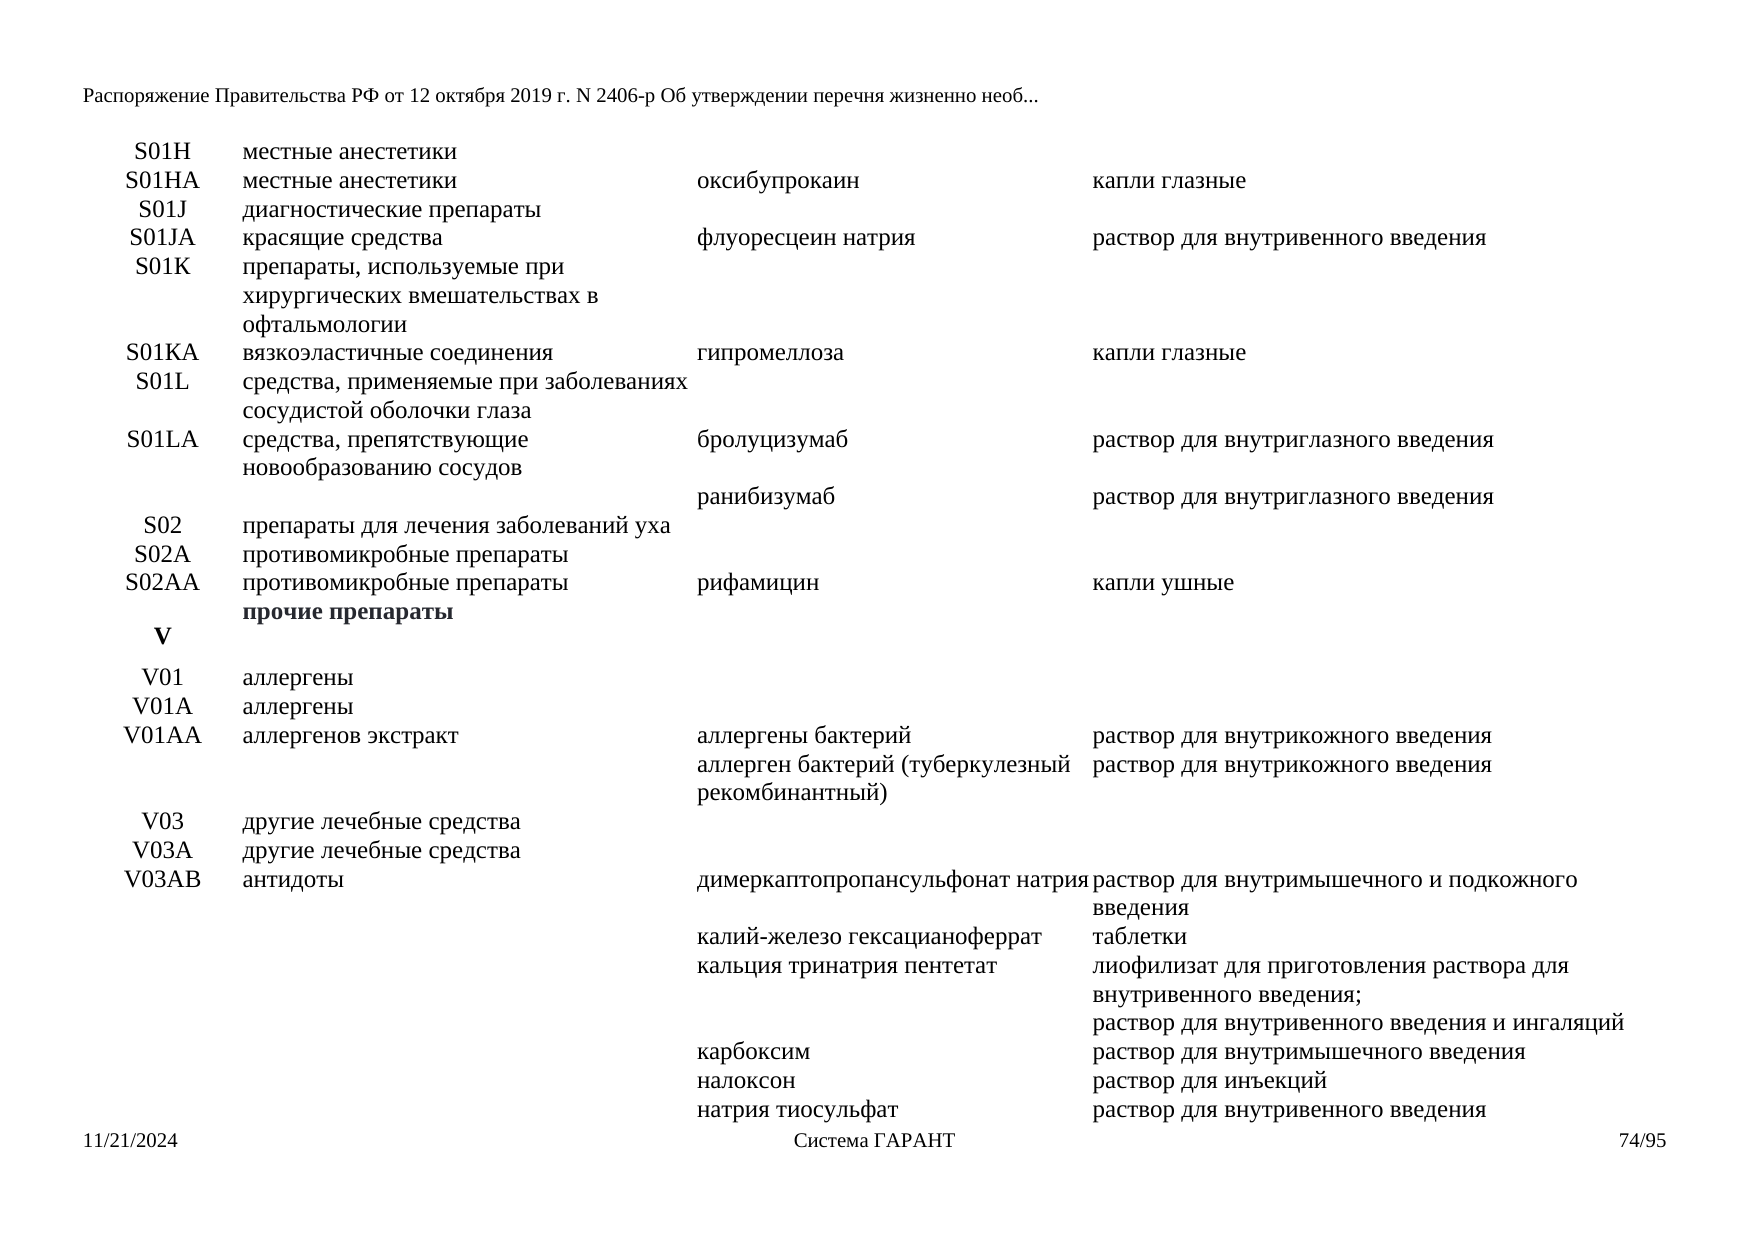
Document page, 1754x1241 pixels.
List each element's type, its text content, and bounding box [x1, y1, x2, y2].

table_cell флуоресцеин натрия [697, 223, 1092, 251]
table_cell [83, 921, 242, 950]
table_cell раствор для внутриглазного введения [1093, 424, 1659, 481]
table_cell [242, 1036, 697, 1065]
table_cell [242, 1094, 697, 1122]
table_cell S02A [83, 539, 242, 567]
table_cell препараты, используемые при хирургических вмешательствах в офтальмологии [242, 251, 697, 337]
table_cell аллергенов экстракт [242, 720, 697, 749]
table_cell оксибупрокаин [697, 165, 1092, 194]
table_cell средства, препятствующие новообразованию сосудов [242, 424, 697, 481]
table_cell противомикробные препараты [242, 568, 697, 596]
table_cell [697, 539, 1092, 567]
table_cell бролуцизумаб [697, 424, 1092, 481]
table_cell димеркаптопропансульфонат натрия [697, 864, 1092, 921]
table_cell S01J [83, 194, 242, 222]
table_cell [83, 749, 242, 806]
table_cell [242, 481, 697, 510]
table_cell средства, применяемые при заболеваниях сосудистой оболочки глаза [242, 366, 697, 424]
table_cell [697, 510, 1092, 539]
table_cell карбоксим [697, 1036, 1092, 1065]
table_cell [1093, 691, 1659, 720]
table_cell гипромеллоза [697, 338, 1092, 366]
table_cell [83, 481, 242, 510]
table_header прочие препараты [242, 596, 697, 662]
table_cell V01AА [83, 720, 242, 749]
table_cell диагностические препараты [242, 194, 697, 222]
table_cell [1093, 194, 1659, 222]
table_cell S02AA [83, 568, 242, 596]
table_cell V03A [83, 835, 242, 864]
table_cell другие лечебные средства [242, 835, 697, 864]
table_cell раствор для внутримышечного и подкожного введения [1093, 864, 1659, 921]
table_cell [697, 251, 1092, 337]
table_cell S01L [83, 366, 242, 424]
table_header [697, 596, 1092, 662]
table_cell налоксон [697, 1065, 1092, 1094]
table_cell V03AB [83, 864, 242, 921]
table_cell раствор для внутрикожного введения [1093, 720, 1659, 749]
table_cell S02 [83, 510, 242, 539]
table_cell S01LA [83, 424, 242, 481]
table_cell лиофилизат для приготовления раствора для внутривенного введения; раствор для внутривенного введения и ингаляций [1093, 950, 1659, 1036]
table_cell [242, 921, 697, 950]
table_cell красящие средства [242, 223, 697, 251]
table_cell вязкоэластичные соединения [242, 338, 697, 366]
table_cell таблетки [1093, 921, 1659, 950]
table_cell S01НA [83, 165, 242, 194]
table_cell [1093, 366, 1659, 424]
table_cell [697, 194, 1092, 222]
table_cell [697, 663, 1092, 691]
table_cell [83, 1094, 242, 1122]
table_cell аллергены [242, 663, 697, 691]
table_cell [697, 806, 1092, 835]
table_cell [1093, 835, 1659, 864]
table_cell [697, 835, 1092, 864]
table_cell S01JA [83, 223, 242, 251]
table_cell капли глазные [1093, 338, 1659, 366]
table_header [1093, 596, 1659, 662]
table_cell другие лечебные средства [242, 806, 697, 835]
table_cell антидоты [242, 864, 697, 921]
table_cell [242, 950, 697, 1036]
table_cell V03 [83, 806, 242, 835]
table_cell противомикробные препараты [242, 539, 697, 567]
table_cell [83, 1036, 242, 1065]
table_cell [242, 749, 697, 806]
table_cell аллергены [242, 691, 697, 720]
table_cell раствор для внутрикожного введения [1093, 749, 1659, 806]
table_cell [242, 1065, 697, 1094]
table_cell [1093, 663, 1659, 691]
table_cell S01Н [83, 136, 242, 165]
table_cell раствор для внутриглазного введения [1093, 481, 1659, 510]
table_cell натрия тиосульфат [697, 1094, 1092, 1122]
table_cell [83, 1065, 242, 1094]
table_cell [697, 366, 1092, 424]
table_cell [697, 691, 1092, 720]
table_cell капли ушные [1093, 568, 1659, 596]
table_cell аллергены бактерий [697, 720, 1092, 749]
table_cell [1093, 510, 1659, 539]
table_cell [1093, 806, 1659, 835]
table_cell калий-железо гексацианоферрат [697, 921, 1092, 950]
table_cell V01A [83, 691, 242, 720]
table_cell [1093, 539, 1659, 567]
table_cell раствор для внутривенного введения [1093, 1094, 1659, 1122]
table_cell ранибизумаб [697, 481, 1092, 510]
table_cell [1093, 251, 1659, 337]
table_cell раствор для внутримышечного введения [1093, 1036, 1659, 1065]
table_cell препараты для лечения заболеваний уха [242, 510, 697, 539]
table_cell местные анестетики [242, 165, 697, 194]
table_cell капли глазные [1093, 165, 1659, 194]
table_cell рифамицин [697, 568, 1092, 596]
table_cell раствор для внутривенного введения [1093, 223, 1659, 251]
table_header V [83, 596, 242, 662]
table_cell аллерген бактерий (туберкулезный рекомбинантный) [697, 749, 1092, 806]
table_cell V01 [83, 663, 242, 691]
table_cell S01КА [83, 338, 242, 366]
table_cell [1093, 136, 1659, 165]
table_cell раствор для инъекций [1093, 1065, 1659, 1094]
table_cell [697, 136, 1092, 165]
table_cell S01К [83, 251, 242, 337]
table_cell местные анестетики [242, 136, 697, 165]
table_cell [83, 950, 242, 1036]
table_cell кальция тринатрия пентетат [697, 950, 1092, 1036]
